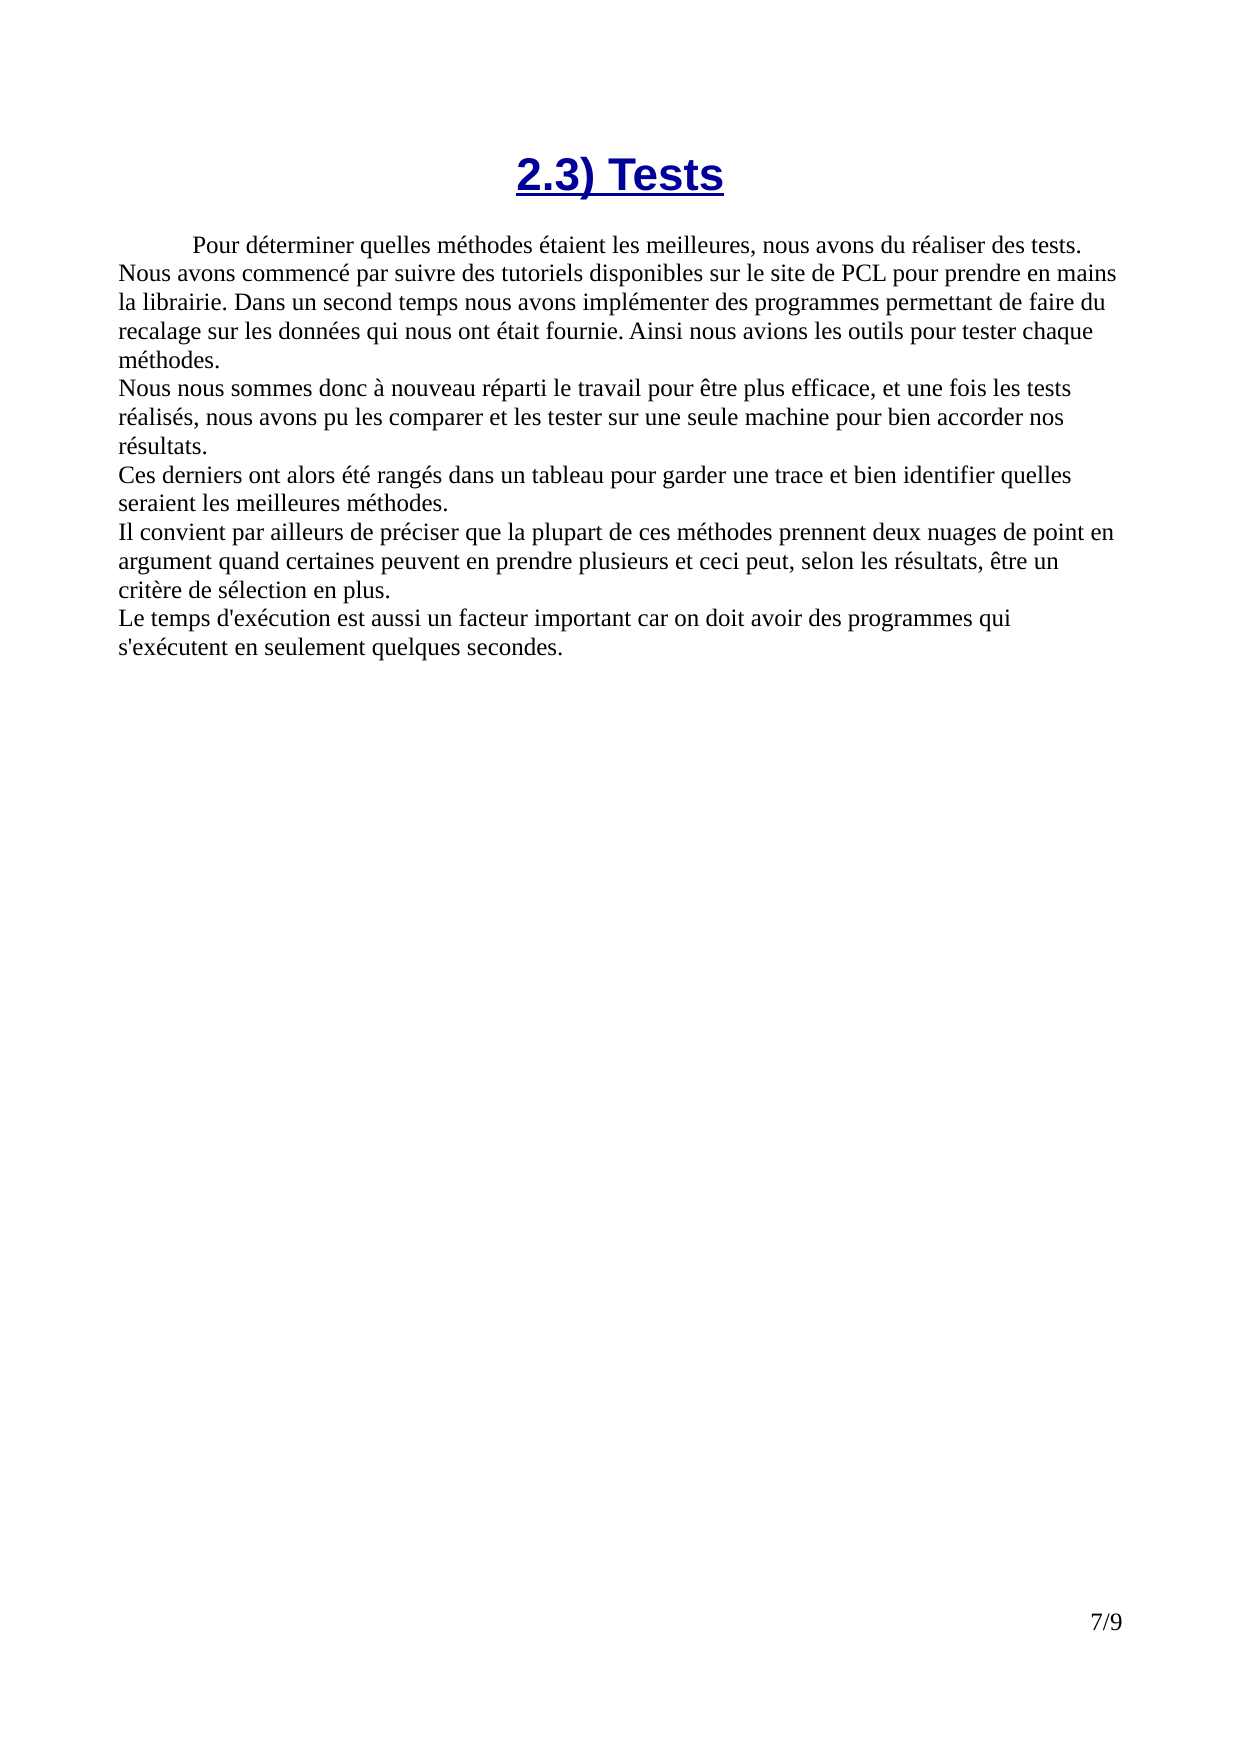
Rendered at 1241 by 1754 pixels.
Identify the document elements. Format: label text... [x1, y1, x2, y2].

text Pour déterminer quelles méthodes étaient les meilleures, nous avons du réaliser des tests. Nous avons commencé par suivre des tutoriels disponibles sur le site de PCL pour prendre en mains la librairie. Dans un second temps nous avons implémenter des programmes permettant de faire du recalage sur les données qui nous ont était fournie. Ainsi nous avions les outils pour tester chaque méthodes. Nous nous sommes donc à nouveau réparti le travail pour être plus efficace, et une fois les tests réalisés, nous avons pu les comparer et les tester sur une seule machine pour bien accorder nos résultats. Ces derniers ont alors été rangés dans un tableau pour garder une trace et bien identifier quelles seraient les meilleures méthodes. Il convient par ailleurs de préciser que la plupart de ces méthodes prennent deux nuages de point en argument quand certaines peuvent en prendre plusieurs et ceci peut, selon les résultats, être un critère de sélection en plus. Le temps d'exécution est aussi un facteur important car on doit avoir des programmes qui s'exécutent en seulement quelques secondes. [118, 230, 1122, 661]
subtitle 2.3) Tests [118, 148, 1122, 200]
